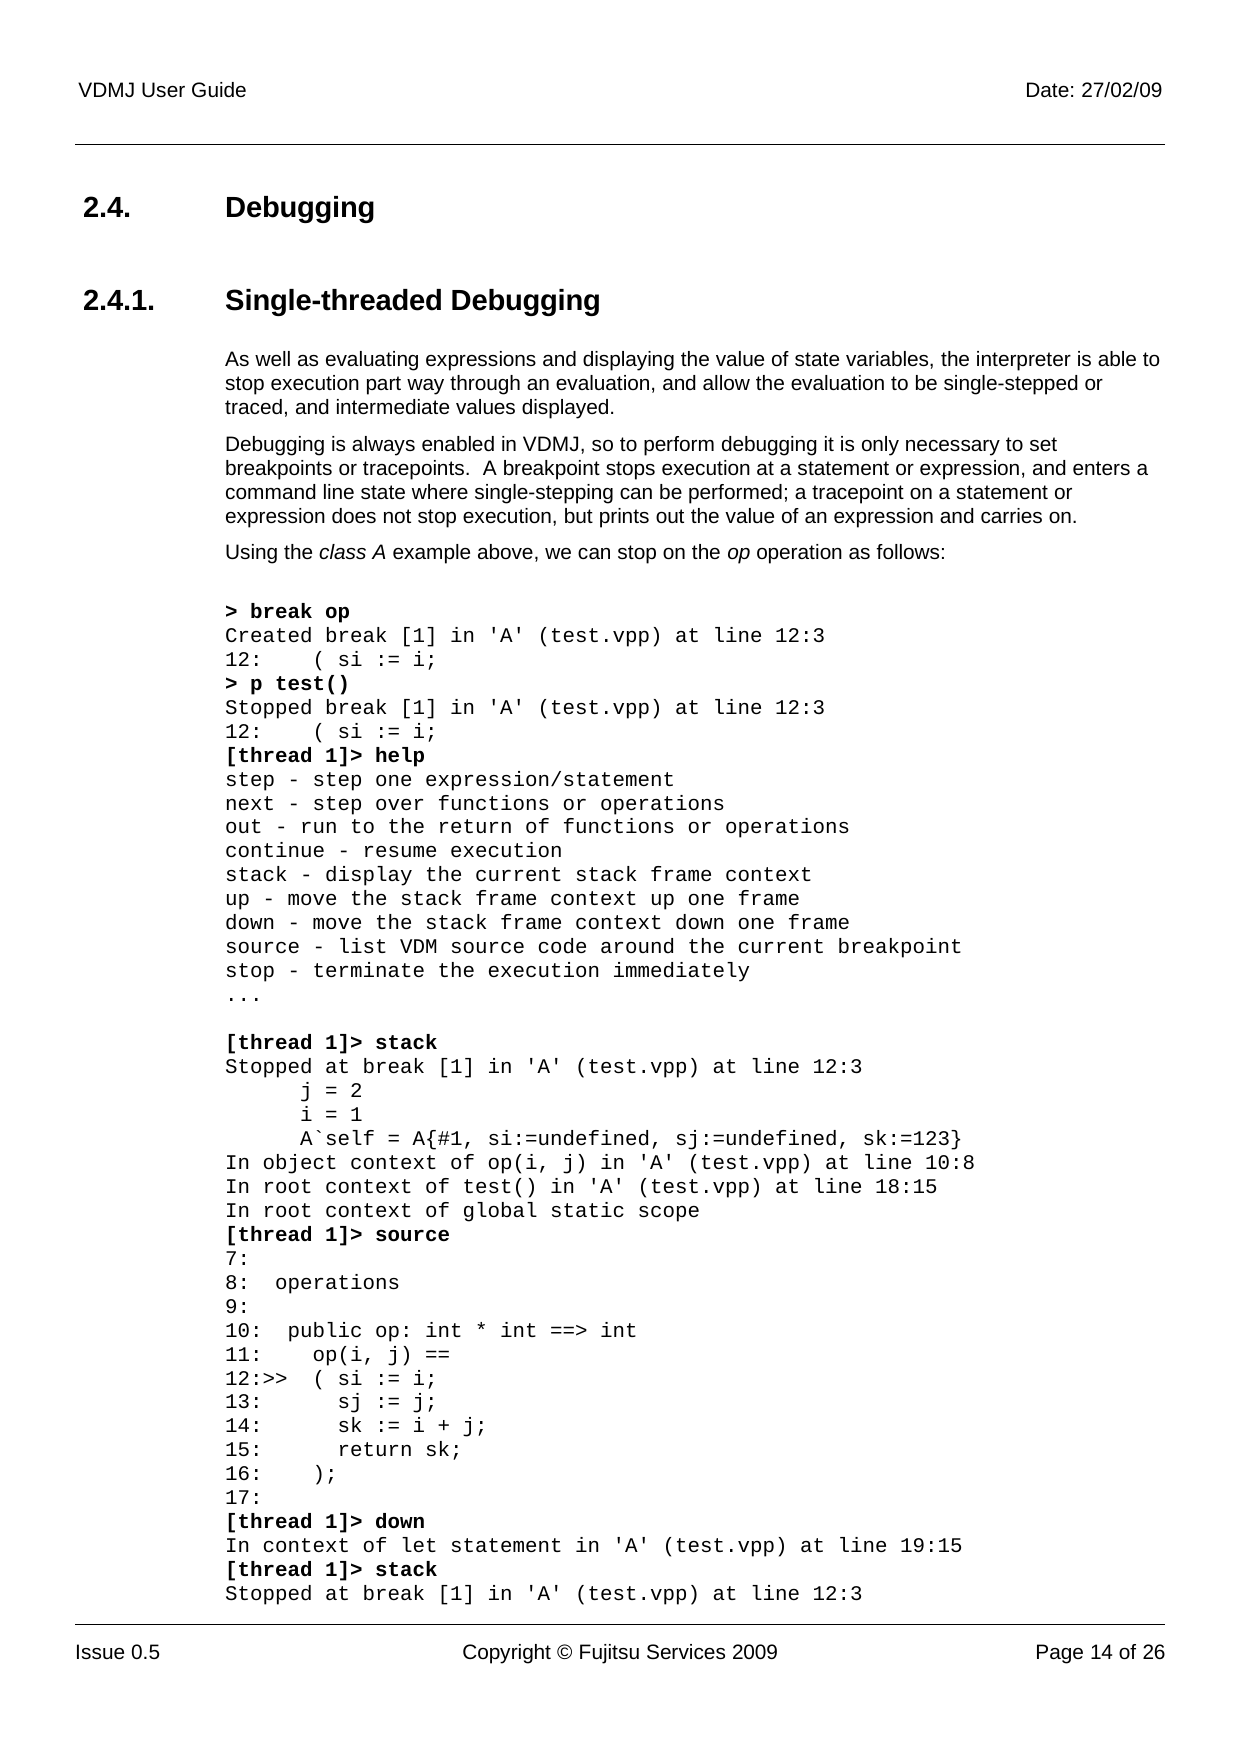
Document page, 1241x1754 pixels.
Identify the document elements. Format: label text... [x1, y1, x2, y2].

text Stopped at break [1] in 'A' (test.vpp) at line 12:3 [225, 1056, 1165, 1080]
text 11: op(i, j) == [225, 1343, 1165, 1367]
text source - list VDM source code around the current breakpoint [225, 936, 1165, 960]
text j = 2 [225, 1080, 1165, 1104]
text stack - display the current stack frame context [225, 864, 1165, 888]
text 12: ( si := i; [225, 721, 1165, 744]
text continue - resume execution [225, 840, 1165, 864]
text step - step one expression/statement [225, 768, 1165, 792]
text stop - terminate the execution immediately [225, 960, 1165, 984]
text A`self = A{#1, si:=undefined, sj:=undefined, sk:=123} [225, 1128, 1165, 1152]
text i = 1 [225, 1104, 1165, 1128]
text 8: operations [225, 1272, 1165, 1296]
text Stopped at break [1] in 'A' (test.vpp) at line 12:3 [225, 1583, 1165, 1607]
text Using the class A example above, we can stop on the op operation as follows: [225, 540, 1165, 564]
text > p test() [225, 673, 1165, 697]
text Stopped break [1] in 'A' (test.vpp) at line 12:3 [225, 697, 1165, 721]
subtitle Single-threaded Debugging [75, 283, 1165, 317]
text In root context of test() in 'A' (test.vpp) at line 18:15 [225, 1176, 1165, 1200]
text [thread 1]> source [225, 1224, 1165, 1248]
text up - move the stack frame context up one frame [225, 888, 1165, 912]
text out - run to the return of functions or operations [225, 816, 1165, 840]
text Debugging is always enabled in VDMJ, so to perform debugging it is only necessary to set breakpoints or tracepoints. A breakpoint stops execution at a statement or expression, and enters a command line state where single-stepping can be performed; a tracepoint on a statement or expression does not stop execution, but prints out the value of an expression and carries on. [225, 431, 1165, 528]
text 12:>> ( si := i; [225, 1367, 1165, 1391]
text 14: sk := i + j; [225, 1415, 1165, 1439]
text [thread 1]> help [225, 744, 1165, 768]
text 17: [225, 1487, 1165, 1511]
text > break op [225, 601, 1165, 625]
text 15: return sk; [225, 1439, 1165, 1463]
text [thread 1]> stack [225, 1032, 1165, 1056]
text 7: [225, 1248, 1165, 1272]
text 13: sj := j; [225, 1391, 1165, 1415]
text 16: ); [225, 1463, 1165, 1487]
text In object context of op(i, j) in 'A' (test.vpp) at line 10:8 [225, 1152, 1165, 1176]
text In context of let statement in 'A' (test.vpp) at line 19:15 [225, 1535, 1165, 1559]
text In root context of global static scope [225, 1200, 1165, 1224]
text 10: public op: int * int ==> int [225, 1319, 1165, 1343]
text next - step over functions or operations [225, 792, 1165, 816]
text [thread 1]> stack [225, 1559, 1165, 1583]
subtitle Debugging [75, 190, 1165, 223]
text 9: [225, 1296, 1165, 1319]
text Created break [1] in 'A' (test.vpp) at line 12:3 [225, 625, 1165, 649]
text 12: ( si := i; [225, 649, 1165, 673]
text down - move the stack frame context down one frame [225, 912, 1165, 936]
text [thread 1]> down [225, 1511, 1165, 1535]
text As well as evaluating expressions and displaying the value of state variables, the interpreter is able to stop execution part way through an evaluation, and allow the evaluation to be single-stepped or traced, and intermediate values displayed. [225, 347, 1165, 419]
text ... [225, 984, 1165, 1008]
